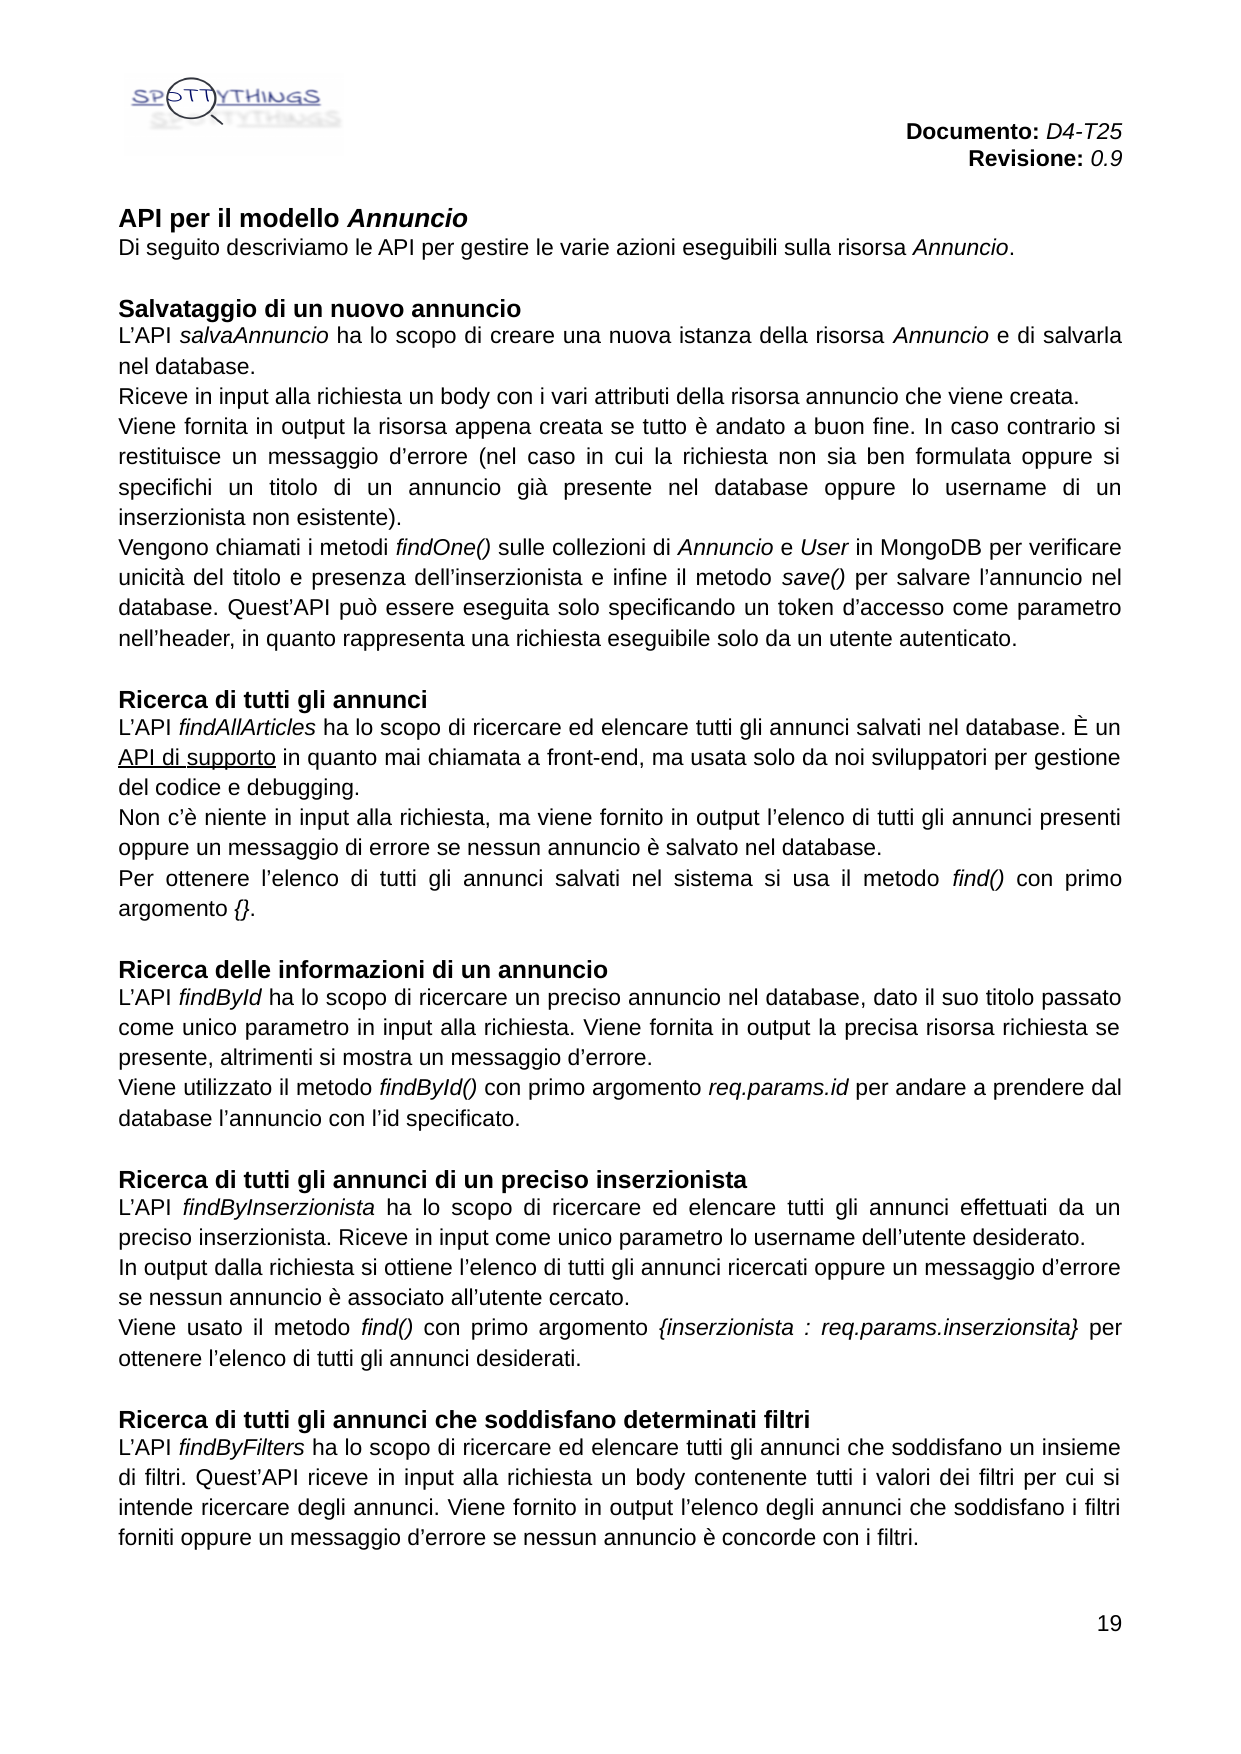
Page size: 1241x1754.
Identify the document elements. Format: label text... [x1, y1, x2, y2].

text Viene fornita in output la risorsa appena creata se tutto è andato a buon fine. In caso contrario si restituisce un messaggio d’errore (nel caso in cui la richiesta non sia ben formulata oppure si specifichi un titolo di un annuncio già presente nel database oppure lo username di un inserzionista non esistente). [118, 413, 1122, 530]
text Per ottenere l’elenco di tutti gli annunci salvati nel sistema si usa il metodo find() con primo argomento {}. [118, 864, 1122, 921]
text Di seguito descriviamo le API per gestire le varie azioni eseguibili sulla risorsa Annuncio. [118, 233, 1122, 260]
text Viene utilizzato il metodo findById() con primo argomento req.params.id per andare a prendere dal database l’annuncio con l’id specificato. [118, 1074, 1122, 1131]
text L’API salvaAnnuncio ha lo scopo di creare una nuova istanza della risorsa Annuncio e di salvarla nel database. [118, 322, 1122, 379]
subtitle Ricerca di tutti gli annunci che soddisfano determinati filtri [118, 1405, 1122, 1433]
text Non c’è niente in input alla richiesta, ma viene fornito in output l’elenco di tutti gli annunci presenti oppure un messaggio di errore se nessun annuncio è salvato nel database. [118, 804, 1122, 861]
subtitle Ricerca di tutti gli annunci di un preciso inserzionista [118, 1165, 1122, 1193]
subtitle Ricerca di tutti gli annunci [118, 685, 1122, 713]
subtitle API per il modello Annuncio [118, 203, 1122, 233]
picture [123, 73, 345, 156]
text In output dalla richiesta si ottiene l’elenco di tutti gli annunci ricercati oppure un messaggio d’errore se nessun annuncio è associato all’utente cercato. [118, 1254, 1122, 1310]
text Vengono chiamati i metodi findOne() sulle collezioni di Annuncio e User in MongoDB per verificare unicità del titolo e presenza dell’inserzionista e infine il metodo save() per salvare l’annuncio nel database. Quest’API può essere eseguita solo specificando un token d’accesso come parametro nell’header, in quanto rappresenta una richiesta eseguibile solo da un utente autenticato. [118, 534, 1122, 651]
text Viene usato il metodo find() con primo argomento {inserzionista : req.params.inserzionsita} per ottenere l’elenco di tutti gli annunci desiderati. [118, 1314, 1122, 1371]
subtitle Salvataggio di un nuovo annuncio [118, 294, 1122, 322]
text Riceve in input alla richiesta un body con i vari attributi della risorsa annuncio che viene creata. [118, 383, 1122, 409]
text L’API findById ha lo scopo di ricercare un preciso annuncio nel database, dato il suo titolo passato come unico parametro in input alla richiesta. Viene fornita in output la precisa risorsa richiesta se presente, altrimenti si mostra un messaggio d’errore. [118, 984, 1122, 1070]
subtitle Ricerca delle informazioni di un annuncio [118, 955, 1122, 984]
text L’API findAllArticles ha lo scopo di ricercare ed elencare tutti gli annunci salvati nel database. È un API di supporto in quanto mai chiamata a front-end, ma usata solo da noi sviluppatori per gestione del codice e debugging. [118, 713, 1122, 800]
text L’API findByFilters ha lo scopo di ricercare ed elencare tutti gli annunci che soddisfano un insieme di filtri. Quest’API riceve in input alla richiesta un body contenente tutti i valori dei filtri per cui si intende ricercare degli annunci. Viene fornito in output l’elenco degli annunci che soddisfano i filtri forniti oppure un messaggio d’errore se nessun annuncio è concorde con i filtri. [118, 1433, 1122, 1550]
text L’API findByInserzionista ha lo scopo di ricercare ed elencare tutti gli annunci effettuati da un preciso inserzionista. Riceve in input come unico parametro lo username dell’utente desiderato. [118, 1193, 1122, 1250]
